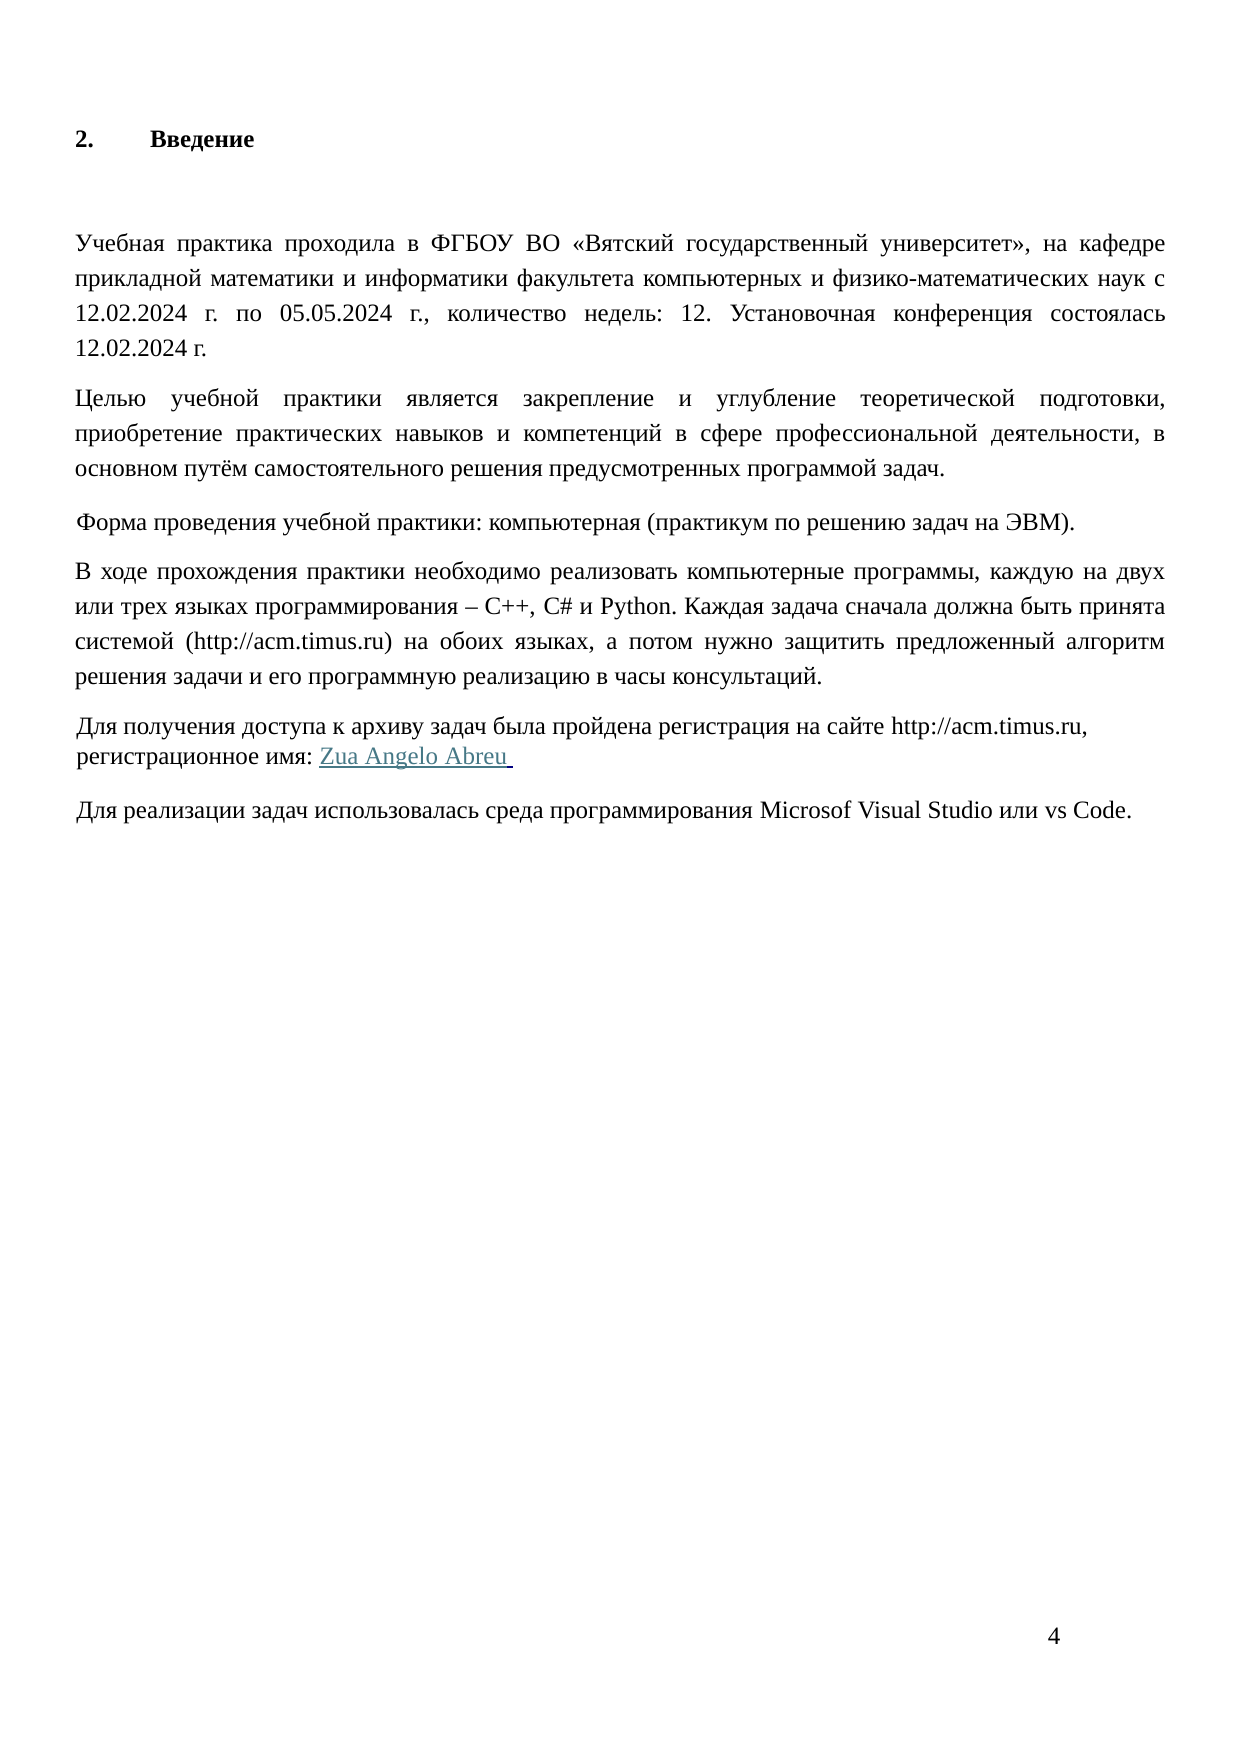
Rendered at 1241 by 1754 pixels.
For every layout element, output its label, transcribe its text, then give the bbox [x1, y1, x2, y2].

text В ходе прохождения практики необходимо реализовать компьютерные программы, каждую на двух или трех языках программирования – С++, C# и Python. Каждая задача сначала должна быть принята системой (http://acm.timus.ru) на обоих языках, а потом нужно защитить предложенный алгоритм решения задачи и его программную реализацию в часы консультаций. [74, 556, 1166, 690]
text Для получения доступа к архиву задач была пройдена регистрация на сайте http://acm.timus.ru, регистрационное имя: Zua Angelo Abreu [76, 711, 1166, 770]
subtitle Введение [75, 124, 1172, 153]
text Для реализации задач использовалась среда программирования Microsof Visual Studio или vs Code. [76, 796, 1166, 824]
text Форма проведения учебной практики: компьютерная (практикум по решению задач на ЭВМ). [76, 507, 1166, 536]
text Учебная практика проходила в ФГБОУ ВО «Вятский государственный университет», на кафедре прикладной математики и информатики факультета компьютерных и физико-математических наук с 12.02.2024 г. по 05.05.2024 г., количество недель: 12. Установочная конференция состоялась 12.02.2024 г. [74, 228, 1166, 362]
text Целью учебной практики является закрепление и углубление теоретической подготовки, приобретение практических навыков и компетенций в сфере профессиональной деятельности, в основном путём самостоятельного решения предусмотренных программой задач. [74, 383, 1166, 482]
